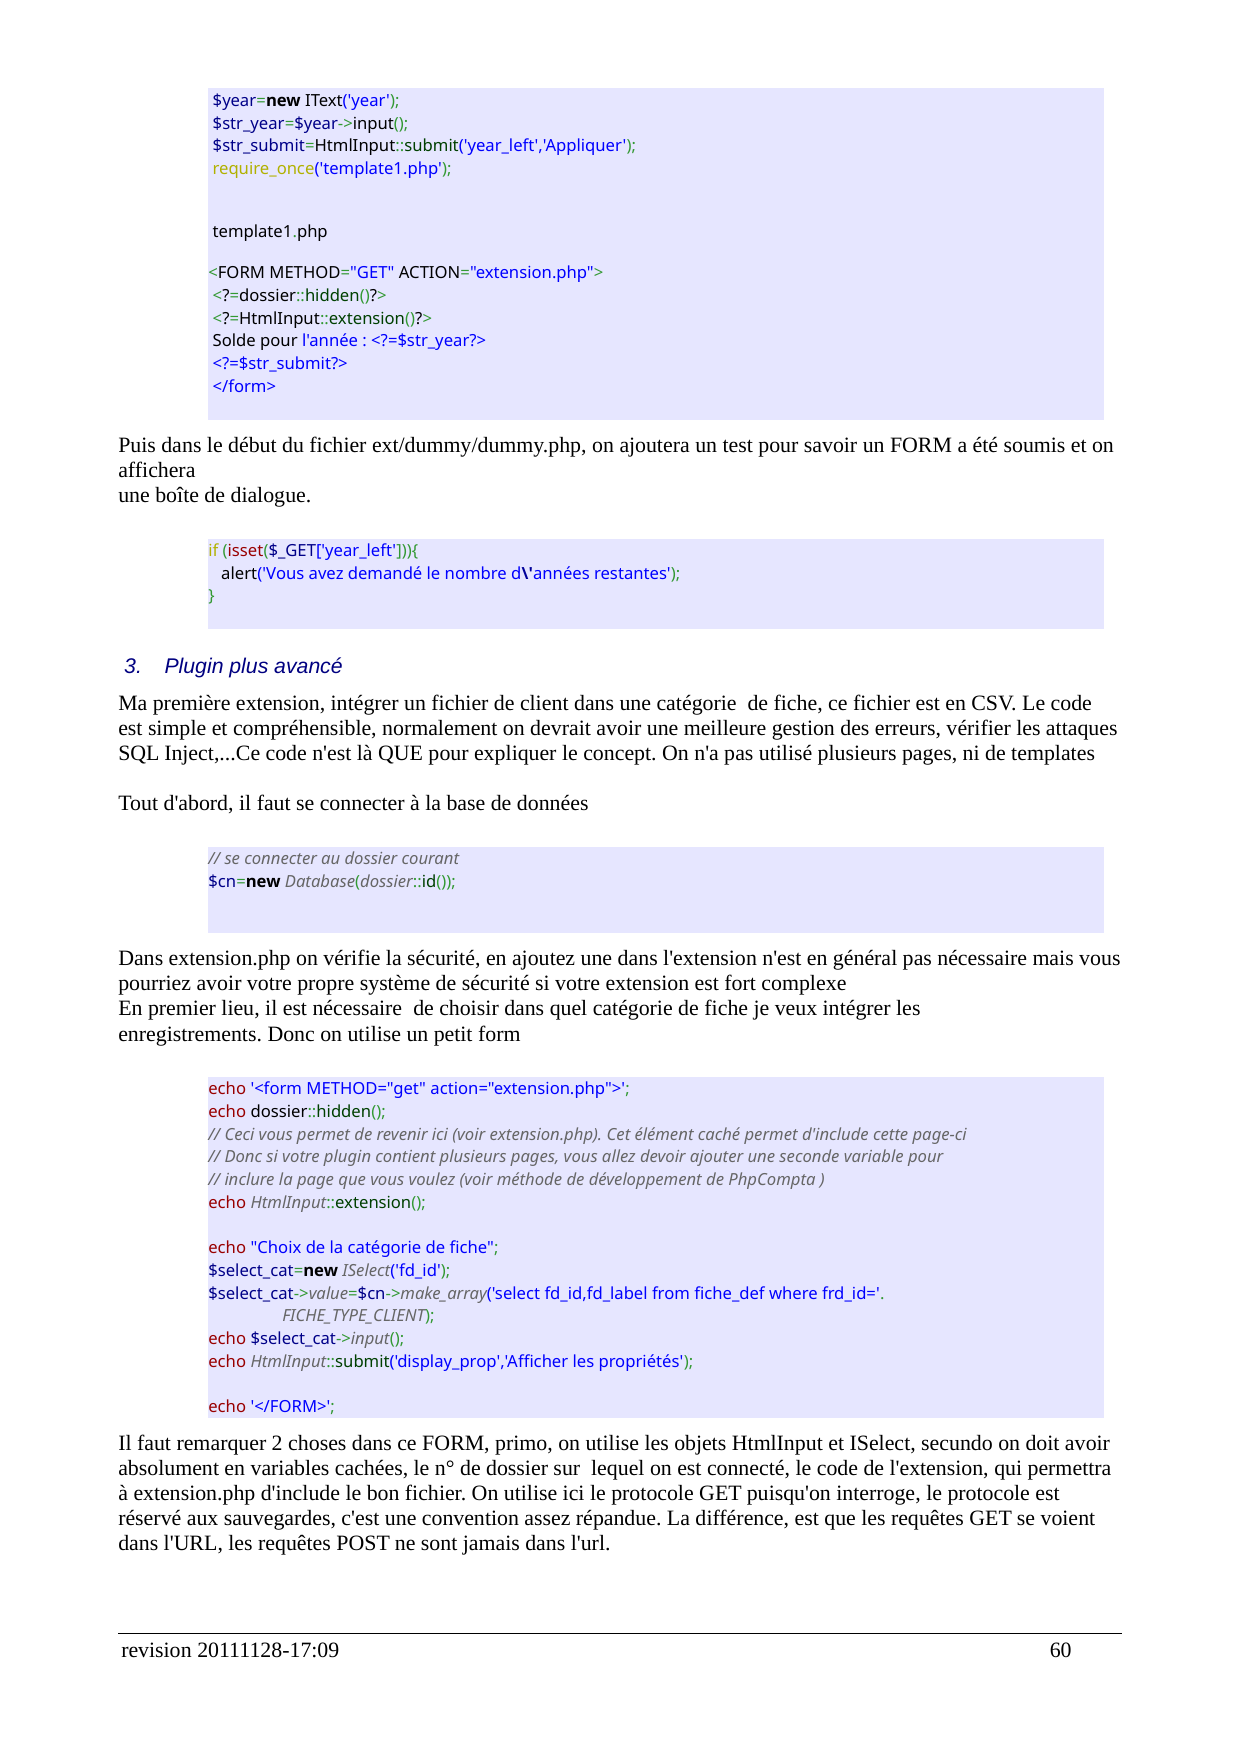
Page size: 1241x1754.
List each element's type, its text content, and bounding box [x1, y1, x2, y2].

text <FORM METHOD="GET" ACTION="extension.php"> <?=dossier::hidden()?> <?=HtmlInput::extension()?> Solde pour l'année : <?=$str_year?> <?=$str_submit?> </form> [208, 261, 1104, 420]
text echo '<form METHOD="get" action="extension.php">'; echo dossier::hidden(); // Ceci vous permet de revenir ici (voir extension.php). Cet élément caché permet d'include cette page-ci // Donc si votre plugin contient plusieurs pages, vous allez devoir ajouter une seconde variable pour // inclure la page que vous voulez (voir méthode de développement de PhpCompta ) echo HtmlInput::extension(); echo "Choix de la catégorie de fiche"; $select_cat=new ISelect('fd_id'); $select_cat->value=$cn->make_array('select fd_id,fd_label from fiche_def where frd_id='. FICHE_TYPE_CLIENT); echo $select_cat->input(); echo HtmlInput::submit('display_prop','Afficher les propriétés'); echo '</FORM>'; [208, 1077, 1104, 1418]
text En premier lieu, il est nécessaire de choisir dans quel catégorie de fiche je veux intégrer les enregistrements. Donc on utilise un petit form [118, 995, 1122, 1046]
text Il faut remarquer 2 choses dans ce FORM, primo, on utilise les objets HtmlInput et ISelect, secundo on doit avoir absolument en variables cachées, le n° de dossier sur lequel on est connecté, le code de l'extension, qui permettra à extension.php d'include le bon fichier. On utilise ici le protocole GET puisqu'on interroge, le protocole est réservé aux sauvegardes, c'est une convention assez répandue. La différence, est que les requêtes GET se voient dans l'URL, les requêtes POST ne sont jamais dans l'url. [118, 1429, 1122, 1581]
text Tout d'abord, il faut se connecter à la base de données [118, 790, 1122, 816]
text Ma première extension, intégrer un fichier de client dans une catégorie de fiche, ce fichier est en CSV. Le code est simple et compréhensible, normalement on devrait avoir une meilleure gestion des erreurs, vérifier les attaques SQL Inject,...Ce code n'est là QUE pour expliquer le concept. On n'a pas utilisé plusieurs pages, ni de templates [118, 689, 1122, 765]
text Puis dans le début du fichier ext/dummy/dummy.php, on ajoutera un test pour savoir un FORM a été soumis et on affichera une boîte de dialogue. [118, 432, 1122, 533]
text if (isset($_GET['year_left'])){ alert('Vous avez demandé le nombre d\'années restantes'); } [208, 539, 1104, 629]
subtitle Plugin plus avancé [118, 653, 1122, 678]
text template1.php [208, 197, 1104, 243]
text Dans extension.php on vérifie la sécurité, en ajoutez une dans l'extension n'est en général pas nécessaire mais vous pourriez avoir votre propre système de sécurité si votre extension est fort complexe [118, 945, 1122, 995]
text // se connecter au dossier courant $cn=new Database(dossier::id()); [208, 847, 1104, 892]
text $year=new IText('year'); $str_year=$year->input(); $str_submit=HtmlInput::submit('year_left','Appliquer'); require_once('template1.php'); [208, 88, 1104, 179]
